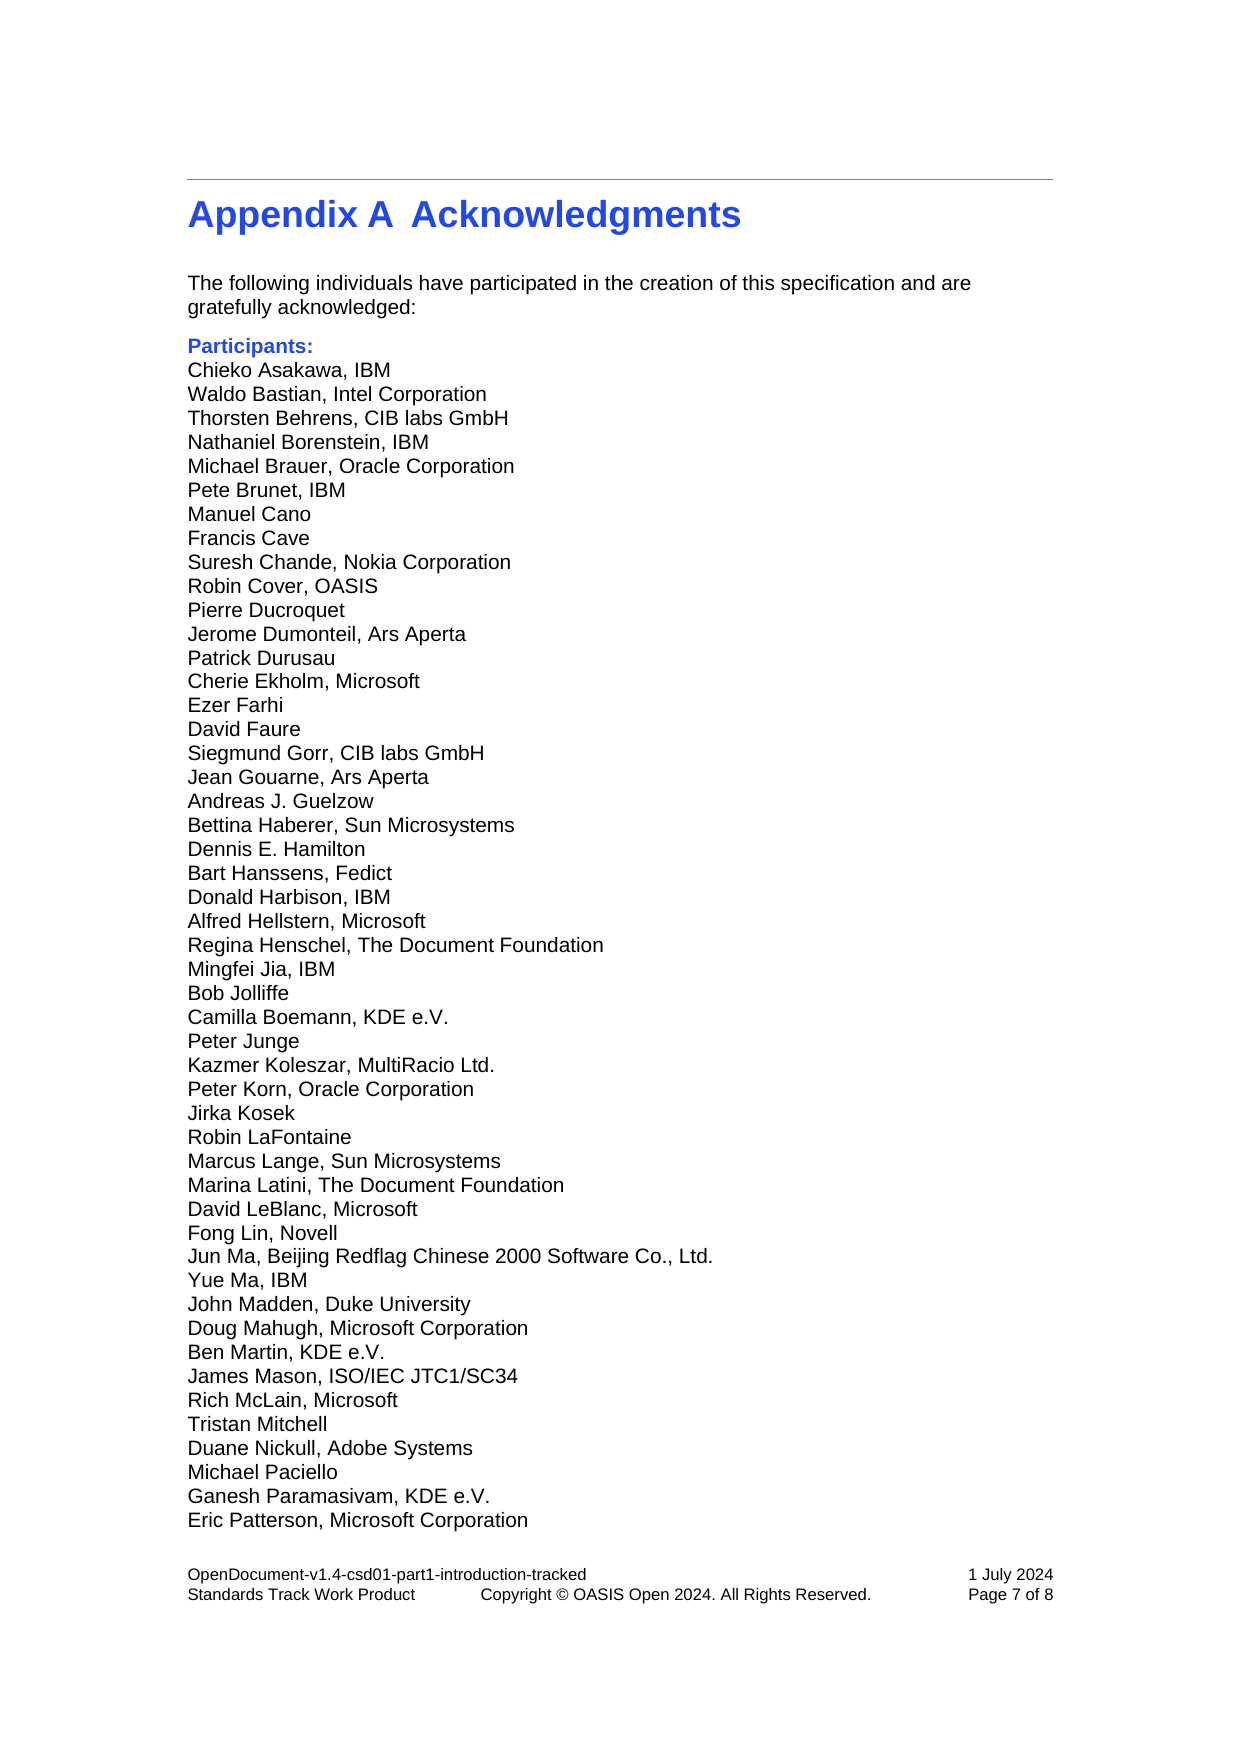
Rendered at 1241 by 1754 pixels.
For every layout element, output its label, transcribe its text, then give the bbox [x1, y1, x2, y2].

text Ben Martin, KDE e.V. [187, 1340, 1053, 1364]
text Siegmund Gorr, CIB labs GmbH [187, 741, 1053, 765]
subtitle Acknowledgments [187, 180, 1053, 236]
text Dennis E. Hamilton [187, 837, 1053, 861]
text Jean Gouarne, Ars Aperta [187, 765, 1053, 789]
text Chieko Asakawa, IBM [187, 358, 1053, 382]
text Robin Cover, OASIS [187, 573, 1053, 597]
text Thorsten Behrens, CIB labs GmbH [187, 406, 1053, 430]
text Marcus Lange, Sun Microsystems [187, 1148, 1053, 1172]
text Bob Jolliffe [187, 981, 1053, 1005]
text Francis Cave [187, 526, 1053, 549]
text Donald Harbison, IBM [187, 885, 1053, 909]
text Rich McLain, Microsoft [187, 1388, 1053, 1412]
text Cherie Ekholm, Microsoft [187, 669, 1053, 693]
text Manuel Cano [187, 502, 1053, 526]
text Bettina Haberer, Sun Microsystems [187, 813, 1053, 837]
text Robin LaFontaine [187, 1124, 1053, 1148]
text Waldo Bastian, Intel Corporation [187, 382, 1053, 406]
text Tristan Mitchell [187, 1412, 1053, 1436]
text Ezer Farhi [187, 693, 1053, 717]
text Patrick Durusau [187, 645, 1053, 669]
text Michael Brauer, Oracle Corporation [187, 454, 1053, 478]
text Peter Korn, Oracle Corporation [187, 1077, 1053, 1101]
text Eric Patterson, Microsoft Corporation [187, 1508, 1053, 1532]
text Peter Junge [187, 1029, 1053, 1053]
text Andreas J. Guelzow [187, 789, 1053, 813]
text Pierre Ducroquet [187, 597, 1053, 621]
text Jerome Dumonteil, Ars Aperta [187, 621, 1053, 645]
text Kazmer Koleszar, MultiRacio Ltd. [187, 1053, 1053, 1077]
text Nathaniel Borenstein, IBM [187, 430, 1053, 454]
text Doug Mahugh, Microsoft Corporation [187, 1316, 1053, 1340]
text Pete Brunet, IBM [187, 478, 1053, 502]
text James Mason, ISO/IEC JTC1/SC34 [187, 1364, 1053, 1388]
text Fong Lin, Novell [187, 1220, 1053, 1244]
text David Faure [187, 717, 1053, 741]
text Suresh Chande, Nokia Corporation [187, 549, 1053, 573]
text The following individuals have participated in the creation of this specification and are gratefully acknowledged: [187, 271, 1053, 319]
text Jirka Kosek [187, 1101, 1053, 1124]
text Bart Hanssens, Fedict [187, 861, 1053, 885]
text Ganesh Paramasivam, KDE e.V. [187, 1484, 1053, 1508]
text Duane Nickull, Adobe Systems [187, 1436, 1053, 1460]
text John Madden, Duke University [187, 1292, 1053, 1316]
title Participants: [187, 334, 1053, 358]
text Camilla Boemann, KDE e.V. [187, 1005, 1053, 1029]
text Yue Ma, IBM [187, 1268, 1053, 1292]
text David LeBlanc, Microsoft [187, 1196, 1053, 1220]
text Michael Paciello [187, 1460, 1053, 1484]
text Alfred Hellstern, Microsoft [187, 909, 1053, 933]
text Jun Ma, Beijing Redflag Chinese 2000 Software Co., Ltd. [187, 1244, 1053, 1268]
text Mingfei Jia, IBM [187, 957, 1053, 981]
text Marina Latini, The Document Foundation [187, 1172, 1053, 1196]
text Regina Henschel, The Document Foundation [187, 933, 1053, 957]
